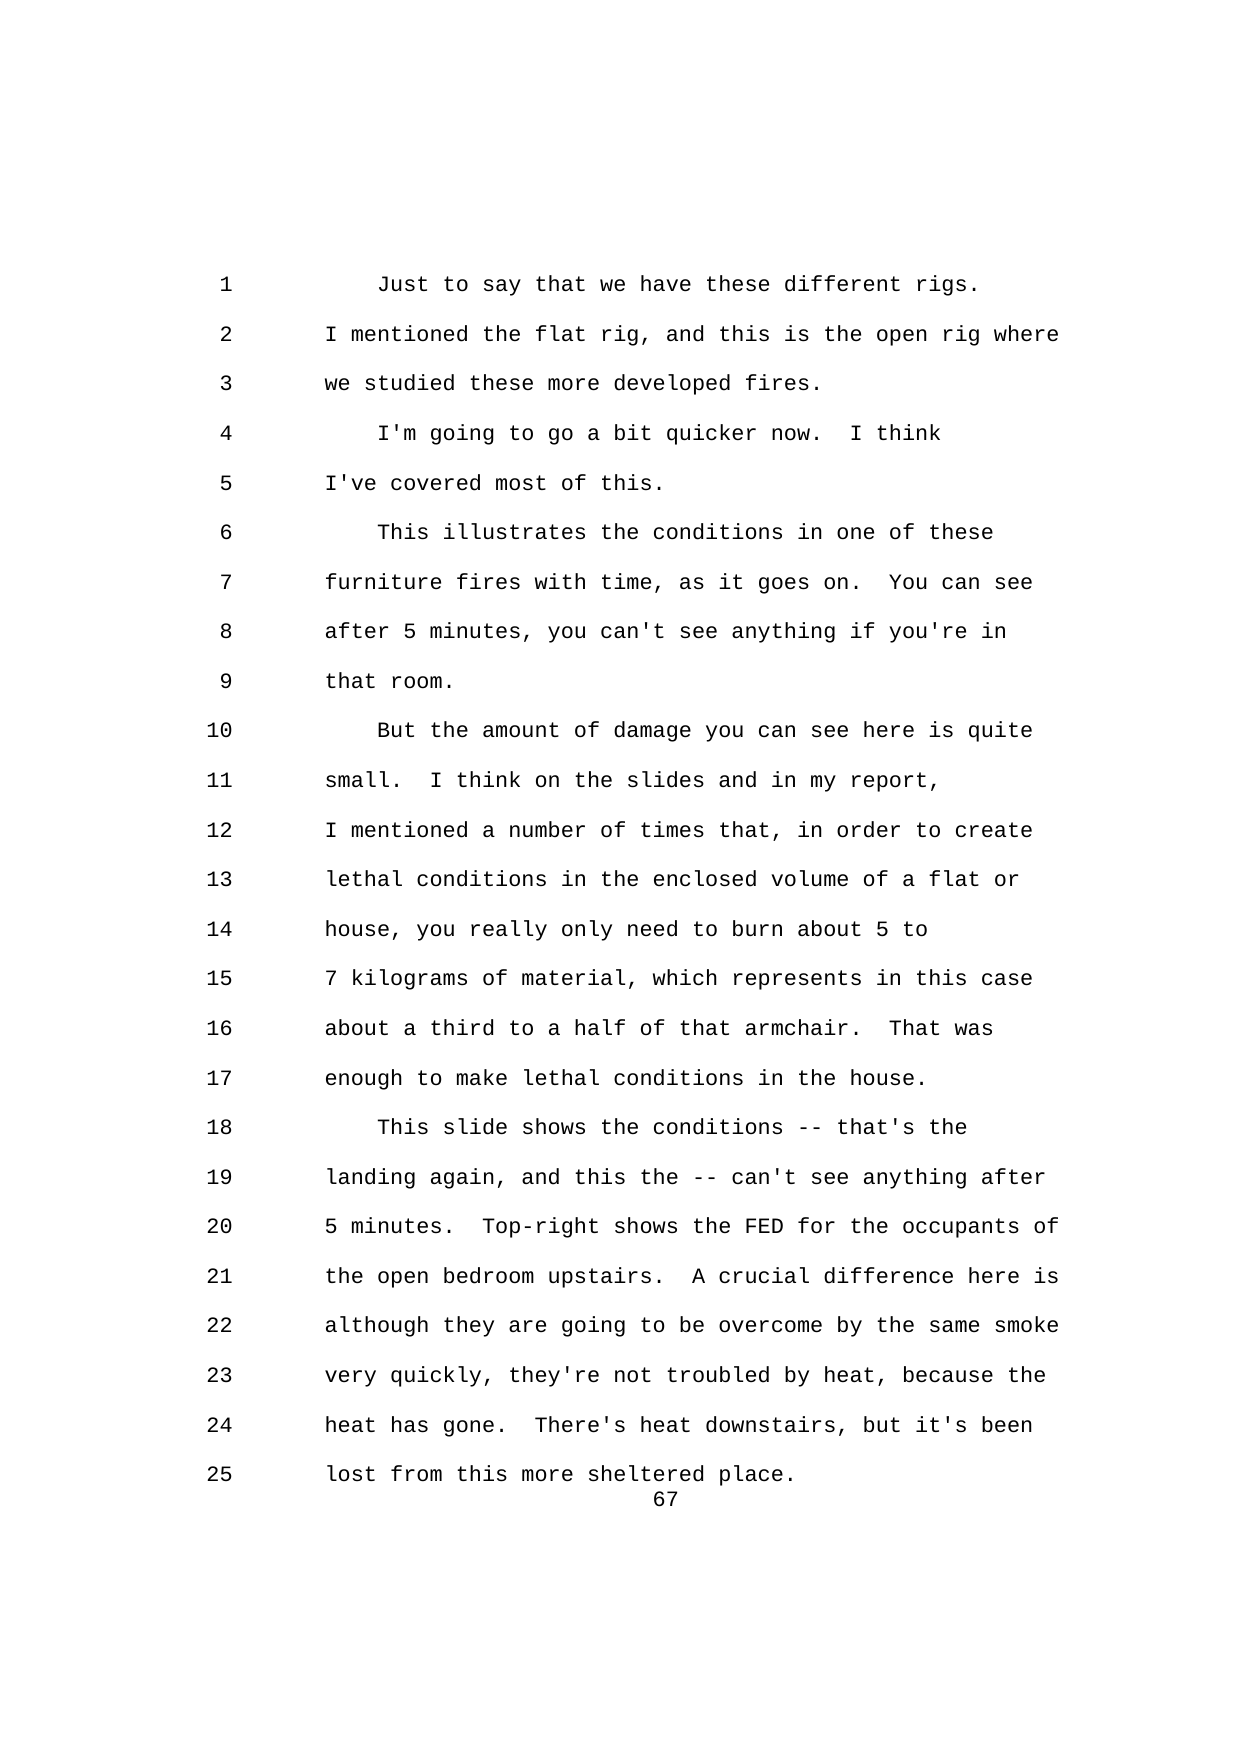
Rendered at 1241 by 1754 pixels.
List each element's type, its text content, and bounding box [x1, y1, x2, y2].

text 24 heat has gone. There's heat downstairs, but it's been [75, 1414, 1165, 1438]
text 11 small. I think on the slides and in my report, [75, 769, 1165, 794]
text 23 very quickly, they're not troubled by heat, because the [75, 1364, 1165, 1389]
text 5 I've covered most of this. [75, 472, 1165, 496]
text 13 lethal conditions in the enclosed volume of a flat or [75, 868, 1165, 893]
text 67 [75, 1488, 1165, 1513]
text 8 after 5 minutes, you can't see anything if you're in [75, 620, 1165, 645]
text 18 This slide shows the conditions -- that's the [75, 1116, 1165, 1141]
text 19 landing again, and this the -- can't see anything after [75, 1166, 1165, 1191]
text 16 about a third to a half of that armchair. That was [75, 1017, 1165, 1042]
text 3 we studied these more developed fires. [75, 372, 1165, 397]
text 14 house, you really only need to burn about 5 to [75, 918, 1165, 943]
text 2 I mentioned the flat rig, and this is the open rig where [75, 323, 1165, 348]
text 17 enough to make lethal conditions in the house. [75, 1067, 1165, 1091]
text 9 that room. [75, 670, 1165, 695]
text 20 5 minutes. Top-right shows the FED for the occupants of [75, 1215, 1165, 1240]
text 10 But the amount of damage you can see here is quite [75, 719, 1165, 744]
text 15 7 kilograms of material, which represents in this case [75, 967, 1165, 992]
text 22 although they are going to be overcome by the same smoke [75, 1314, 1165, 1339]
text 25 lost from this more sheltered place. [75, 1463, 1165, 1488]
text 6 This illustrates the conditions in one of these [75, 521, 1165, 546]
text 1 Just to say that we have these different rigs. [75, 273, 1165, 298]
text 7 furniture fires with time, as it goes on. You can see [75, 571, 1165, 596]
text 12 I mentioned a number of times that, in order to create [75, 819, 1165, 843]
text 4 I'm going to go a bit quicker now. I think [75, 422, 1165, 447]
text 21 the open bedroom upstairs. A crucial difference here is [75, 1265, 1165, 1290]
